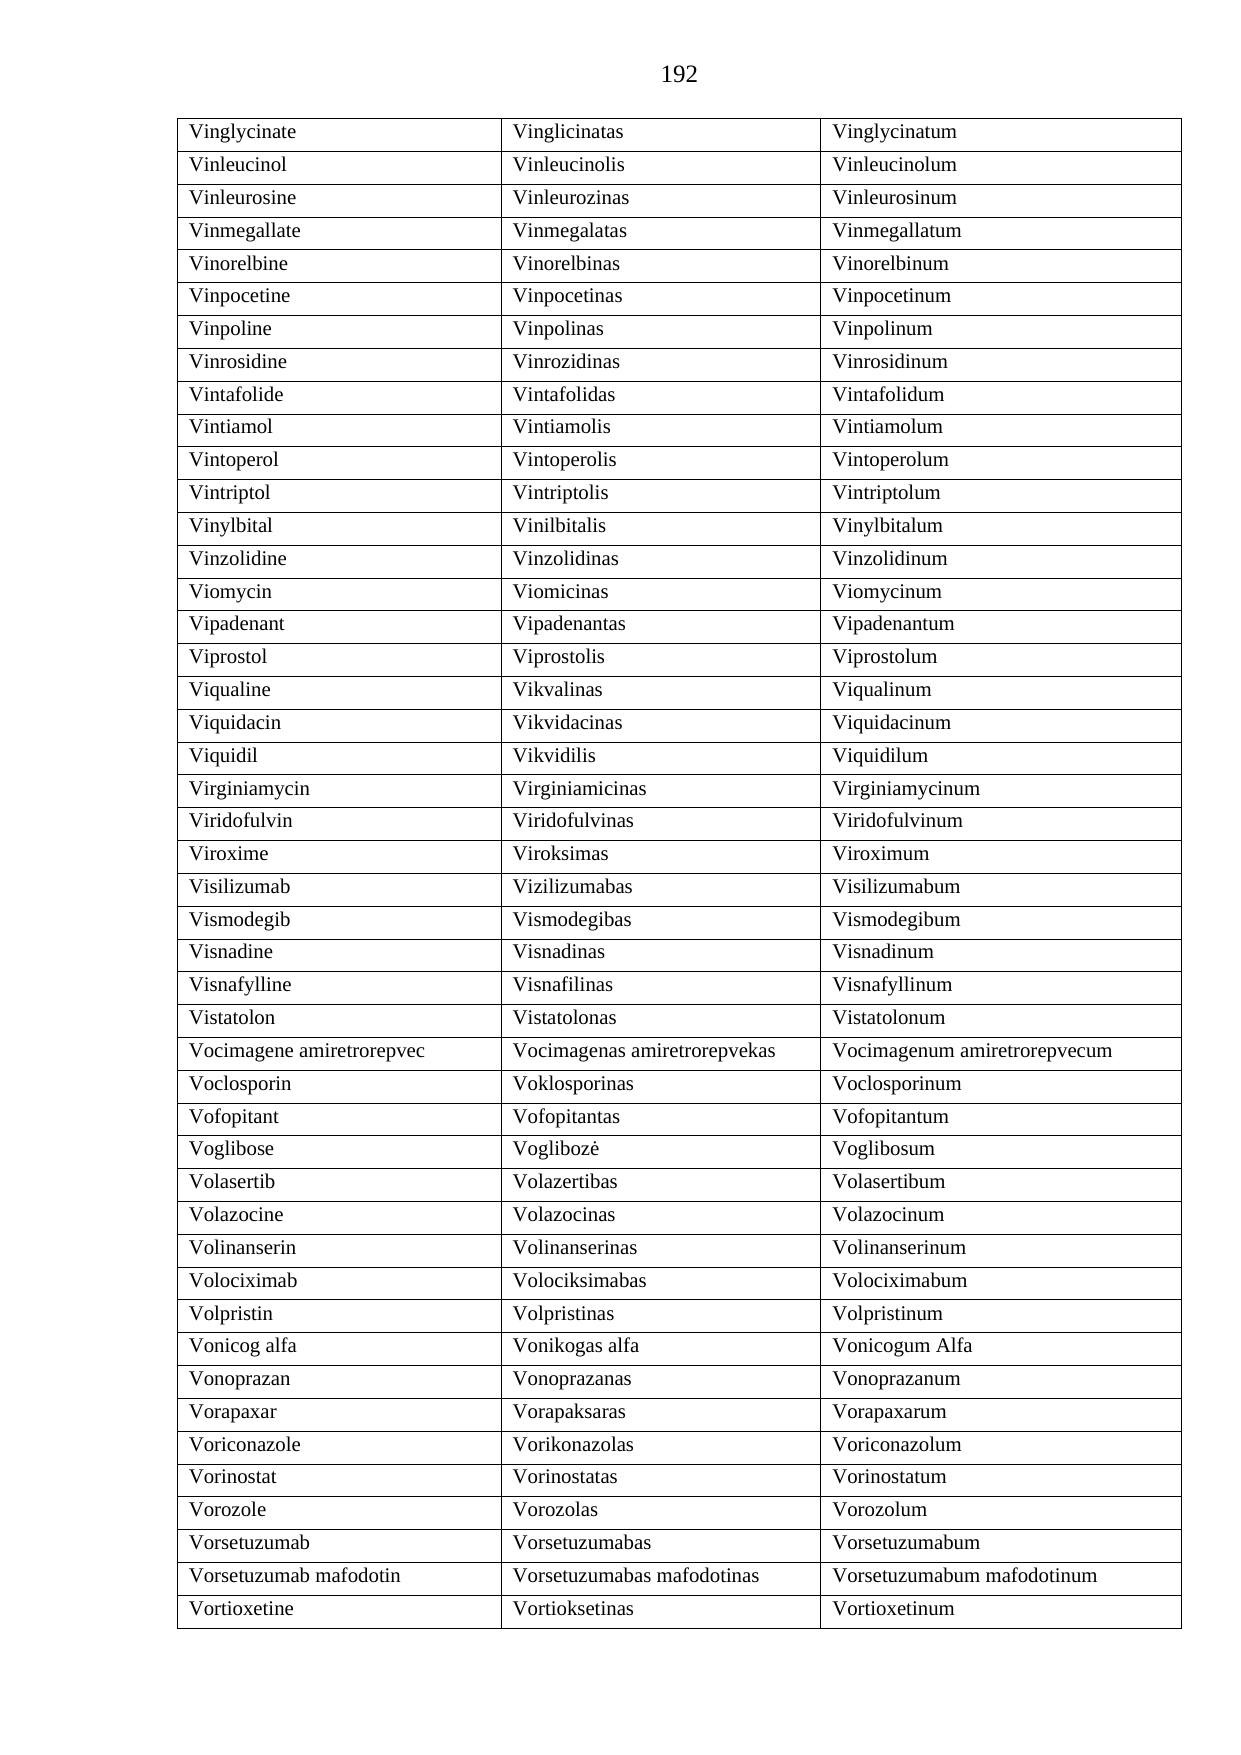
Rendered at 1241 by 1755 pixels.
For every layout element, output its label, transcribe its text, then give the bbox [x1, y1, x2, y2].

table_cell Vinpocetinas [502, 283, 820, 315]
table_cell Vikvidilis [502, 743, 820, 774]
table_cell Volociximabum [821, 1268, 1181, 1299]
table_cell Vintoperolis [502, 447, 820, 479]
table_cell Vipadenantum [821, 611, 1181, 643]
table_cell Viquidacin [178, 710, 501, 742]
table_cell Viroksimas [502, 841, 820, 873]
table_cell Vinorelbine [178, 250, 501, 282]
table_cell Volasertibum [821, 1169, 1181, 1201]
table_cell Visnadinum [821, 940, 1181, 971]
table_cell Vorikonazolas [502, 1432, 820, 1463]
table_cell Vinpolinas [502, 316, 820, 348]
table_cell Vintriptolis [502, 480, 820, 512]
table_cell Vinzolidinas [502, 546, 820, 577]
table_cell Vintoperolum [821, 447, 1181, 479]
table_cell Vocimagene amiretrorepvec [178, 1038, 501, 1070]
table_cell Vinpocetinum [821, 283, 1181, 315]
table_cell Vipadenantas [502, 611, 820, 643]
table_cell Vofopitant [178, 1104, 501, 1135]
table_cell Visnadinas [502, 940, 820, 971]
table_cell Viomicinas [502, 579, 820, 610]
table_cell Vonoprazanas [502, 1366, 820, 1398]
table_cell Vorinostat [178, 1465, 501, 1496]
table_cell Vorsetuzumabum [821, 1530, 1181, 1562]
table_cell Vonicogum Alfa [821, 1333, 1181, 1365]
table_cell Volociximab [178, 1268, 501, 1299]
table_cell Volinanserin [178, 1235, 501, 1267]
table_cell Vinpocetine [178, 283, 501, 315]
table_cell Volociksimabas [502, 1268, 820, 1299]
table_cell Vinglycinatum [821, 119, 1181, 151]
table_cell Vortioxetinum [821, 1596, 1181, 1627]
table_cell Viprostol [178, 644, 501, 676]
table_cell Visilizumabum [821, 874, 1181, 906]
table_cell Vipadenant [178, 611, 501, 643]
table_cell Vocimagenas amiretrorepvekas [502, 1038, 820, 1070]
table_cell Vikvidacinas [502, 710, 820, 742]
table_cell Vinleurozinas [502, 185, 820, 217]
table_cell Voriconazole [178, 1432, 501, 1463]
table_cell Viquidacinum [821, 710, 1181, 742]
table_cell Vismodegibas [502, 907, 820, 938]
table_cell Vorapaxar [178, 1399, 501, 1431]
table_cell Volpristin [178, 1300, 501, 1332]
table_cell Volazocinas [502, 1202, 820, 1234]
table_cell Vonoprazan [178, 1366, 501, 1398]
table_cell Vinpoline [178, 316, 501, 348]
table_cell Vinilbitalis [502, 513, 820, 545]
table_cell Vinylbital [178, 513, 501, 545]
table_cell Vocimagenum amiretrorepvecum [821, 1038, 1181, 1070]
table_cell Voclosporinum [821, 1071, 1181, 1102]
table_cell Vortioxetine [178, 1596, 501, 1627]
table_cell Vintiamolum [821, 415, 1181, 446]
table_cell Vorinostatum [821, 1465, 1181, 1496]
table_cell Vistatolon [178, 1005, 501, 1037]
table_cell Viomycin [178, 579, 501, 610]
table_cell Viomycinum [821, 579, 1181, 610]
table_cell Vinglycinate [178, 119, 501, 151]
table_cell Virginiamycin [178, 775, 501, 807]
table_cell Voglibosum [821, 1136, 1181, 1168]
table_cell Vonikogas alfa [502, 1333, 820, 1365]
table_cell Vinpolinum [821, 316, 1181, 348]
table_cell Volazertibas [502, 1169, 820, 1201]
table_cell Voglibozė [502, 1136, 820, 1168]
table_cell Vismodegib [178, 907, 501, 938]
table_cell Voklosporinas [502, 1071, 820, 1102]
table_cell Viridofulvinas [502, 808, 820, 840]
table_cell Virginiamycinum [821, 775, 1181, 807]
table_cell Vorozolum [821, 1497, 1181, 1529]
table_cell Vinleucinolis [502, 152, 820, 184]
table_cell Volazocine [178, 1202, 501, 1234]
table_cell Vinmegallate [178, 218, 501, 249]
table_cell Vintoperol [178, 447, 501, 479]
table_cell Vinzolidinum [821, 546, 1181, 577]
table_cell Vinrosidine [178, 349, 501, 381]
table_cell Vismodegibum [821, 907, 1181, 938]
table_cell Volpristinas [502, 1300, 820, 1332]
table_cell Visnafylline [178, 972, 501, 1004]
table_cell Volpristinum [821, 1300, 1181, 1332]
table_cell Vikvalinas [502, 677, 820, 709]
table_cell Vorsetuzumabas [502, 1530, 820, 1562]
table_cell Vinylbitalum [821, 513, 1181, 545]
table_cell Viroximum [821, 841, 1181, 873]
table_cell Volinanserinas [502, 1235, 820, 1267]
table_cell Vizilizumabas [502, 874, 820, 906]
table_cell Volinanserinum [821, 1235, 1181, 1267]
table_cell Vinleucinolum [821, 152, 1181, 184]
table_cell Vorsetuzumab [178, 1530, 501, 1562]
table_cell Voclosporin [178, 1071, 501, 1102]
table_cell Viroxime [178, 841, 501, 873]
table_cell Vorsetuzumabas mafodotinas [502, 1563, 820, 1595]
table_cell Vorozolas [502, 1497, 820, 1529]
table_cell Vintriptol [178, 480, 501, 512]
table_cell Vorsetuzumabum mafodotinum [821, 1563, 1181, 1595]
table_cell Vorapaksaras [502, 1399, 820, 1431]
table_cell Virginiamicinas [502, 775, 820, 807]
table_cell Visnadine [178, 940, 501, 971]
table_cell Vonoprazanum [821, 1366, 1181, 1398]
table_cell Vistatolonas [502, 1005, 820, 1037]
table_cell Vintiamol [178, 415, 501, 446]
table_cell Vinrozidinas [502, 349, 820, 381]
table_cell Vinleurosinum [821, 185, 1181, 217]
table_cell Viquidil [178, 743, 501, 774]
table_cell Vorsetuzumab mafodotin [178, 1563, 501, 1595]
table_cell Viridofulvin [178, 808, 501, 840]
table_cell Vinglicinatas [502, 119, 820, 151]
table_cell Vintiamolis [502, 415, 820, 446]
table_cell Vofopitantum [821, 1104, 1181, 1135]
table_cell Vortioksetinas [502, 1596, 820, 1627]
table_cell Voglibose [178, 1136, 501, 1168]
table_cell Vinorelbinas [502, 250, 820, 282]
table_cell Viprostolis [502, 644, 820, 676]
table_cell Vistatolonum [821, 1005, 1181, 1037]
table_cell Viridofulvinum [821, 808, 1181, 840]
table_cell Viprostolum [821, 644, 1181, 676]
table_cell Vinleucinol [178, 152, 501, 184]
table_cell Voriconazolum [821, 1432, 1181, 1463]
table_cell Viqualinum [821, 677, 1181, 709]
table_cell Visnafilinas [502, 972, 820, 1004]
table_cell Vinmegalatas [502, 218, 820, 249]
table_cell Vintafolidum [821, 382, 1181, 413]
table_cell Vofopitantas [502, 1104, 820, 1135]
table_cell Vonicog alfa [178, 1333, 501, 1365]
table_cell Visnafyllinum [821, 972, 1181, 1004]
table_cell Vinzolidine [178, 546, 501, 577]
table_cell Vorozole [178, 1497, 501, 1529]
table_cell Vorinostatas [502, 1465, 820, 1496]
table_cell Viquidilum [821, 743, 1181, 774]
table_cell Visilizumab [178, 874, 501, 906]
table_cell Vinorelbinum [821, 250, 1181, 282]
table_cell Vintafolidas [502, 382, 820, 413]
table_cell Volasertib [178, 1169, 501, 1201]
table_cell Vinleurosine [178, 185, 501, 217]
table_cell Vintriptolum [821, 480, 1181, 512]
table_cell Volazocinum [821, 1202, 1181, 1234]
table_cell Viqualine [178, 677, 501, 709]
table_cell Vinmegallatum [821, 218, 1181, 249]
table_cell Vorapaxarum [821, 1399, 1181, 1431]
table_cell Vintafolide [178, 382, 501, 413]
table_cell Vinrosidinum [821, 349, 1181, 381]
